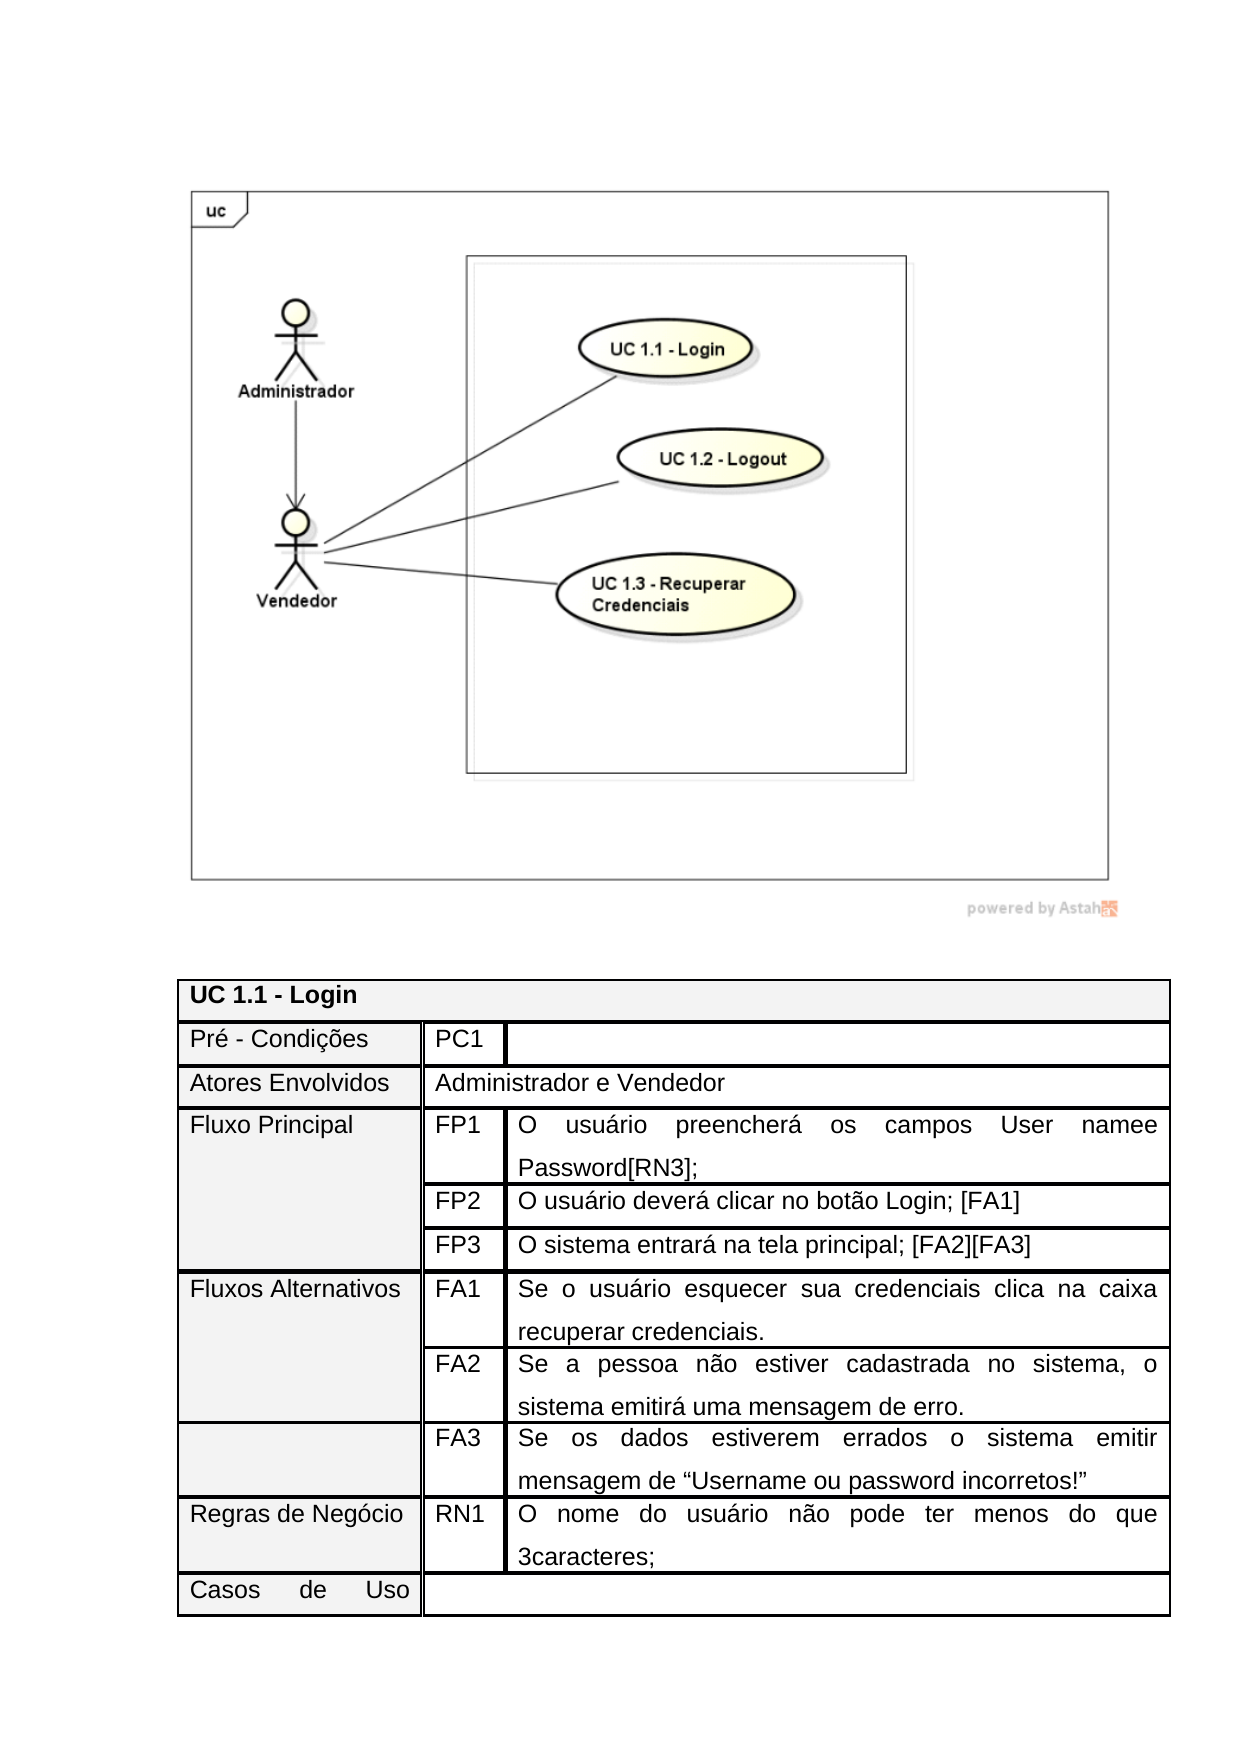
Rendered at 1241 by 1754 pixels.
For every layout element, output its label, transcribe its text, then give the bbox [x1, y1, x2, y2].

table_cell FP1 [425, 1110, 503, 1182]
table_cell O nome do usuário não pode ter menos do que 3caracteres; [508, 1499, 1169, 1571]
table_cell O usuário deverá clicar no botão Login; [FA1] [508, 1186, 1169, 1226]
table_cell Pré - Condições [179, 1024, 420, 1064]
table_cell Administrador e Vendedor [425, 1068, 1169, 1106]
table_cell FA2 [425, 1349, 503, 1421]
table_cell FP3 [425, 1230, 503, 1269]
table_cell Fluxo Principal [179, 1110, 420, 1269]
table_cell FA3 [425, 1424, 503, 1495]
table_cell Se a pessoa não estiver cadastrada no sistema, o sistema emitirá uma mensagem de erro. [508, 1349, 1169, 1421]
table_cell Regras de Negócio [179, 1499, 420, 1571]
table_cell [508, 1024, 1169, 1064]
table_cell Se os dados estiverem errados o sistema emitir mensagem de “Username ou password incorretos!” [508, 1424, 1169, 1495]
table_header UC 1.1 - Login [179, 981, 1169, 1020]
table_cell Se o usuário esquecer sua credenciais clica na caixa recuperar credenciais. [508, 1274, 1169, 1346]
table_cell Fluxos Alternativos [179, 1274, 420, 1421]
table_cell RN1 [425, 1499, 503, 1571]
table_cell FA1 [425, 1274, 503, 1346]
table_cell Casos de Uso [179, 1575, 420, 1614]
table_cell FP2 [425, 1186, 503, 1226]
table_cell PC1 [425, 1024, 503, 1064]
table_cell O usuário preencherá os campos User namee Password[RN3]; [508, 1110, 1169, 1182]
table_cell [179, 1424, 420, 1495]
table_cell O sistema entrará na tela principal; [FA2][FA3] [508, 1230, 1169, 1269]
table_cell Atores Envolvidos [179, 1068, 420, 1106]
table_cell [425, 1575, 1169, 1614]
